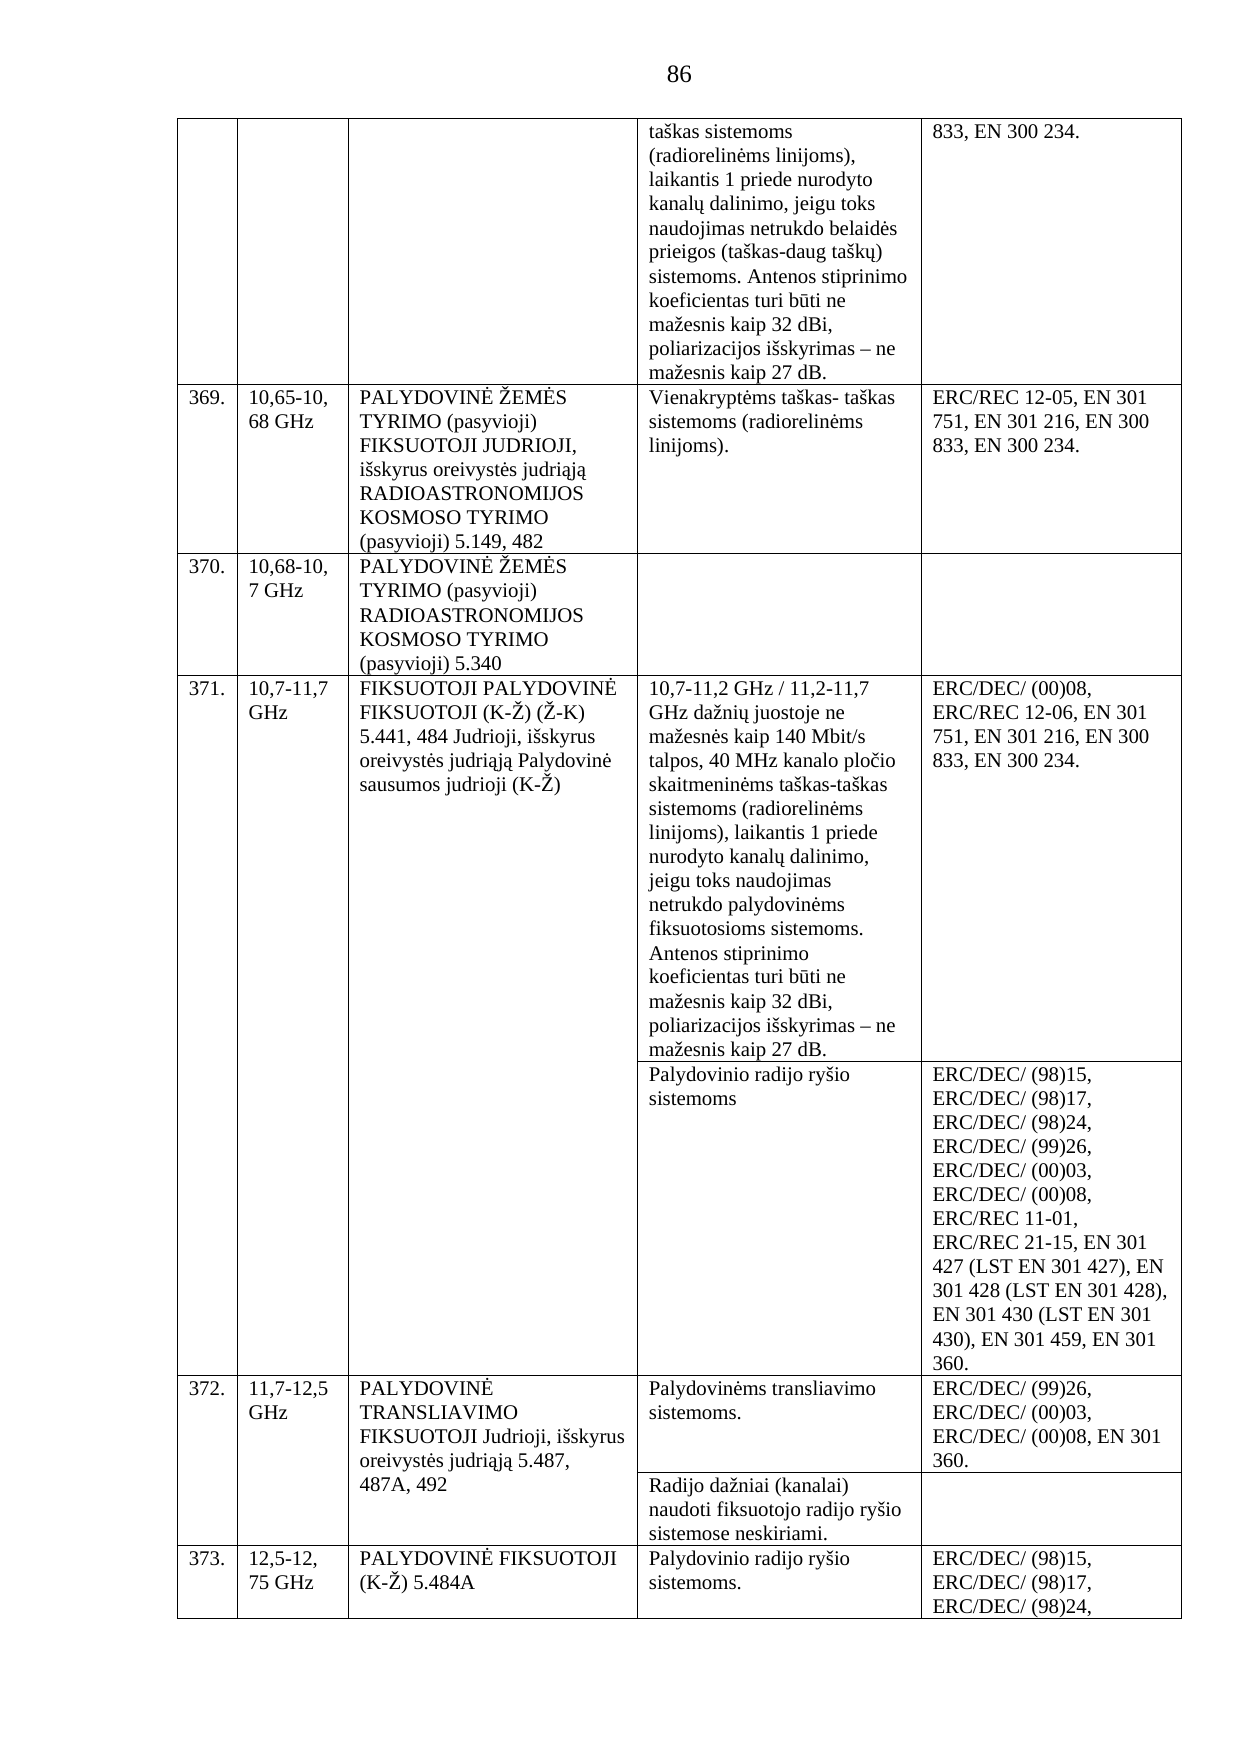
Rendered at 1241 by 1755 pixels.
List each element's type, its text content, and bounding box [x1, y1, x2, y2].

table_cell ERC/DEC/ (99)26, ERC/DEC/ (00)03, ERC/DEC/ (00)08, EN 301 360. [922, 1376, 1181, 1472]
table_cell Palydovinio radijo ryšio sistemoms [638, 1062, 921, 1374]
table_cell Vienakryptėms taškas- taškas sistemoms (radiorelinėms linijoms). [638, 385, 921, 553]
table_cell [349, 119, 637, 384]
table_cell 10,7-11,7 GHz [238, 676, 348, 1374]
table_cell 370. [178, 554, 237, 675]
table_cell 373. [178, 1546, 237, 1618]
table_cell 10,65-10, 68 GHz [238, 385, 348, 553]
table_cell PALYDOVINĖ TRANSLIAVIMO FIKSUOTOJI Judrioji, išskyrus oreivystės judriąją 5.487, 487A, 492 [349, 1376, 637, 1545]
table_cell 10,68-10, 7 GHz [238, 554, 348, 675]
table_cell 11,7-12,5 GHz [238, 1376, 348, 1545]
table_cell ERC/REC 12-05, EN 301 751, EN 301 216, EN 300 833, EN 300 234. [922, 385, 1181, 553]
table_cell PALYDOVINĖ ŽEMĖS TYRIMO (pasyvioji) RADIOASTRONOMIJOS KOSMOSO TYRIMO (pasyvioji) 5.340 [349, 554, 637, 675]
table_cell 371. [178, 676, 237, 1374]
table_cell Palydovinio radijo ryšio sistemoms. [638, 1546, 921, 1618]
table_cell PALYDOVINĖ FIKSUOTOJI (K-Ž) 5.484A [349, 1546, 637, 1618]
table_cell [178, 119, 237, 384]
table_cell [638, 554, 921, 675]
table_cell [922, 554, 1181, 675]
table_cell Radijo dažniai (kanalai) naudoti fiksuotojo radijo ryšio sistemose neskiriami. [638, 1473, 921, 1545]
table_cell ERC/DEC/ (98)15, ERC/DEC/ (98)17, ERC/DEC/ (98)24, ERC/DEC/ (99)26, ERC/DEC/ (00)03, ERC/DEC/ (00)08, ERC/REC 11-01, ERC/REC 21-15, EN 301 427 (LST EN 301 427), EN 301 428 (LST EN 301 428), EN 301 430 (LST EN 301 430), EN 301 459, EN 301 360. [922, 1062, 1181, 1374]
table_cell FIKSUOTOJI PALYDOVINĖ FIKSUOTOJI (K-Ž) (Ž-K) 5.441, 484 Judrioji, išskyrus oreivystės judriąją Palydovinė sausumos judrioji (K-Ž) [349, 676, 637, 1374]
table_cell ERC/DEC/ (98)15, ERC/DEC/ (98)17, ERC/DEC/ (98)24, [922, 1546, 1181, 1618]
table_cell 372. [178, 1376, 237, 1545]
table_cell 10,7-11,2 GHz / 11,2-11,7 GHz dažnių juostoje ne mažesnės kaip 140 Mbit/s talpos, 40 MHz kanalo pločio skaitmeninėms taškas-taškas sistemoms (radiorelinėms linijoms), laikantis 1 priede nurodyto kanalų dalinimo, jeigu toks naudojimas netrukdo palydovinėms fiksuotosioms sistemoms. Antenos stiprinimo koeficientas turi būti ne mažesnis kaip 32 dBi, poliarizacijos išskyrimas – ne mažesnis kaip 27 dB. [638, 676, 921, 1061]
table_cell ERC/DEC/ (00)08, ERC/REC 12-06, EN 301 751, EN 301 216, EN 300 833, EN 300 234. [922, 676, 1181, 1061]
table_cell 369. [178, 385, 237, 553]
table_cell Palydovinėms transliavimo sistemoms. [638, 1376, 921, 1472]
table_cell 833, EN 300 234. [922, 119, 1181, 384]
table_cell taškas sistemoms (radiorelinėms linijoms), laikantis 1 priede nurodyto kanalų dalinimo, jeigu toks naudojimas netrukdo belaidės prieigos (taškas-daug taškų) sistemoms. Antenos stiprinimo koeficientas turi būti ne mažesnis kaip 32 dBi, poliarizacijos išskyrimas – ne mažesnis kaip 27 dB. [638, 119, 921, 384]
table_cell [238, 119, 348, 384]
table_cell [922, 1473, 1181, 1545]
table_cell PALYDOVINĖ ŽEMĖS TYRIMO (pasyvioji) FIKSUOTOJI JUDRIOJI, išskyrus oreivystės judriąją RADIOASTRONOMIJOS KOSMOSO TYRIMO (pasyvioji) 5.149, 482 [349, 385, 637, 553]
table_cell 12,5-12, 75 GHz [238, 1546, 348, 1618]
